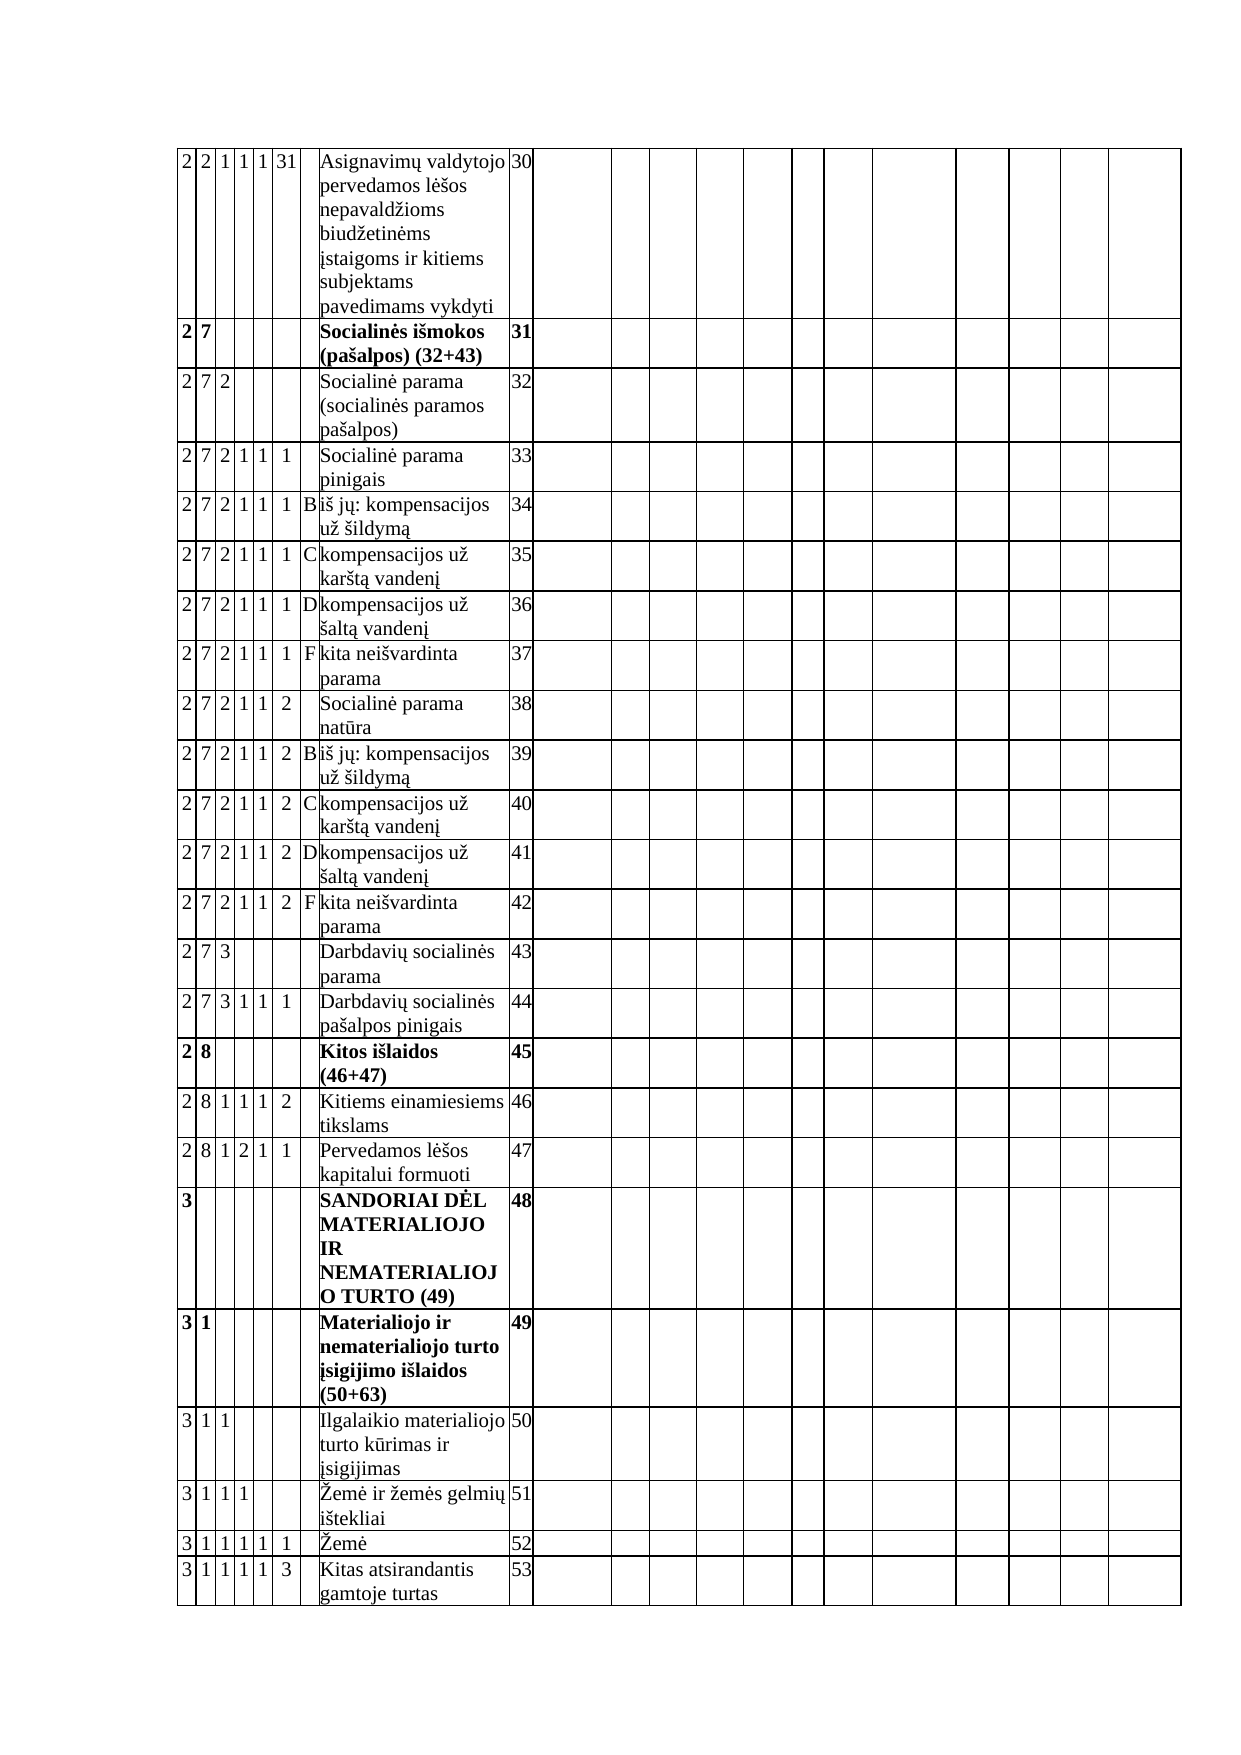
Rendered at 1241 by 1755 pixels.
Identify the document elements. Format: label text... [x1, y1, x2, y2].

table_cell [1061, 940, 1108, 988]
table_cell [650, 1481, 696, 1529]
table_cell 1 [254, 492, 272, 540]
table_cell [957, 443, 1008, 491]
table_cell 7 [197, 890, 215, 938]
table_cell 39 [510, 741, 532, 789]
table_cell [873, 369, 955, 441]
table_cell B [301, 492, 319, 540]
table_cell 31 [510, 319, 532, 367]
table_cell 37 [510, 641, 532, 689]
table_cell 47 [510, 1138, 532, 1186]
table_cell [957, 149, 1008, 318]
table_cell Kitas atsirandantis gamtoje turtas [320, 1557, 509, 1605]
table_cell Darbdavių socialinės parama [320, 940, 509, 988]
table_cell 30 [510, 149, 532, 318]
table_cell [534, 1408, 611, 1480]
table_cell 8 [197, 1138, 215, 1186]
table_cell 1 [216, 149, 234, 318]
table_cell 2 [273, 691, 300, 739]
table_cell kompensacijos už karštą vandenį [320, 542, 509, 590]
table_cell [216, 1039, 234, 1087]
table_cell [957, 492, 1008, 540]
table_cell 7 [197, 592, 215, 640]
table_cell 1 [254, 592, 272, 640]
table_cell 7 [197, 319, 215, 367]
table_cell Materialiojo ir nematerialiojo turto įsigijimo išlaidos (50+63) [320, 1310, 509, 1406]
table_cell C [301, 791, 319, 838]
table_cell [744, 1408, 791, 1480]
table_cell 1 [235, 1089, 253, 1137]
table_cell [612, 1310, 649, 1406]
table_cell [825, 641, 872, 689]
table_cell 1 [254, 542, 272, 590]
table_cell 1 [273, 989, 300, 1037]
table_cell Socialinė parama natūra [320, 691, 509, 739]
table_cell [254, 940, 272, 988]
table_cell [825, 1089, 872, 1137]
table_cell 7 [197, 542, 215, 590]
table_cell [1010, 791, 1060, 838]
table_cell [1010, 542, 1060, 590]
table_cell 40 [510, 791, 532, 838]
table_cell [697, 1481, 743, 1529]
table_cell [744, 1089, 791, 1137]
table_cell [1109, 1310, 1180, 1406]
table_cell 1 [273, 1138, 300, 1186]
table_cell [957, 840, 1008, 888]
table_cell [744, 691, 791, 739]
table_cell [957, 1531, 1008, 1555]
table_cell [744, 1039, 791, 1087]
table_cell [1061, 1089, 1108, 1137]
table_cell [873, 443, 955, 491]
table_cell 1 [254, 989, 272, 1037]
table_cell F [301, 890, 319, 938]
table_cell [650, 1408, 696, 1480]
table_cell [1010, 691, 1060, 739]
table_cell [650, 149, 696, 318]
table_cell [957, 641, 1008, 689]
table_cell [1061, 1408, 1108, 1480]
table_cell [612, 1089, 649, 1137]
table_cell [534, 691, 611, 739]
table_cell kita neišvardinta parama [320, 890, 509, 938]
table_cell [650, 542, 696, 590]
table_cell [744, 592, 791, 640]
table_cell 3 [178, 1188, 195, 1308]
table_cell [1109, 492, 1180, 540]
table_cell [235, 1188, 253, 1308]
table_cell [697, 890, 743, 938]
table_cell [273, 1310, 300, 1406]
table_cell [1109, 443, 1180, 491]
table_cell 7 [197, 691, 215, 739]
table_cell Kitiems einamiesiems tikslams [320, 1089, 509, 1137]
table_cell [301, 1557, 319, 1605]
table_cell 43 [510, 940, 532, 988]
table_cell [534, 592, 611, 640]
table_cell [957, 1039, 1008, 1087]
table_cell 3 [216, 940, 234, 988]
table_cell 2 [178, 1039, 195, 1087]
table_cell [1061, 641, 1108, 689]
table_cell 2 [273, 741, 300, 789]
table_cell 2 [216, 542, 234, 590]
table_cell Socialinė parama (socialinės paramos pašalpos) [320, 369, 509, 441]
table_cell 2 [178, 369, 195, 441]
table_cell [697, 319, 743, 367]
table_cell [825, 149, 872, 318]
table_cell [744, 890, 791, 938]
table_cell [793, 1408, 823, 1480]
table_cell Žemė [320, 1531, 509, 1555]
table_cell [1010, 1481, 1060, 1529]
table_cell [825, 1039, 872, 1087]
table_cell [1010, 840, 1060, 888]
table_cell [650, 989, 696, 1037]
table_cell [273, 369, 300, 441]
table_cell Socialinė parama pinigais [320, 443, 509, 491]
table_cell [534, 1138, 611, 1186]
table_cell [650, 369, 696, 441]
table_cell [1061, 1531, 1108, 1555]
table_cell 1 [235, 890, 253, 938]
table_cell 1 [216, 1557, 234, 1605]
table_cell 2 [273, 840, 300, 888]
table_cell [957, 1188, 1008, 1308]
table_cell [216, 319, 234, 367]
table_cell [1010, 989, 1060, 1037]
table_cell [1061, 369, 1108, 441]
table_cell [1010, 940, 1060, 988]
table_cell 1 [235, 741, 253, 789]
table_cell [697, 1408, 743, 1480]
table_cell [697, 940, 743, 988]
table_cell [1109, 1557, 1180, 1605]
table_cell [534, 369, 611, 441]
table_cell [793, 741, 823, 789]
table_cell [697, 989, 743, 1037]
table_cell [697, 1310, 743, 1406]
table_cell [873, 791, 955, 838]
table_cell [612, 840, 649, 888]
table_cell [650, 791, 696, 838]
table_cell Asignavimų valdytojo pervedamos lėšos nepavaldžioms biudžetinėms įstaigoms ir kitiems subjektams pavedimams vykdyti [320, 149, 509, 318]
table_cell 48 [510, 1188, 532, 1308]
table_cell [197, 1188, 215, 1308]
table_cell 3 [216, 989, 234, 1037]
table_cell 1 [235, 691, 253, 739]
table_cell [793, 1481, 823, 1529]
table_cell [1010, 149, 1060, 318]
table_cell [873, 492, 955, 540]
table_cell 2 [216, 691, 234, 739]
table_cell [1010, 1531, 1060, 1555]
table_cell 2 [273, 1089, 300, 1137]
table_cell [1061, 840, 1108, 888]
table_cell [1010, 369, 1060, 441]
table_cell [825, 791, 872, 838]
table_cell D [301, 592, 319, 640]
table_cell 1 [235, 840, 253, 888]
table_cell [1010, 1138, 1060, 1186]
table_cell 2 [178, 989, 195, 1037]
table_cell [301, 319, 319, 367]
table_cell [873, 592, 955, 640]
table_cell 1 [273, 641, 300, 689]
table_cell 2 [178, 319, 195, 367]
table_cell [744, 542, 791, 590]
table_cell 8 [197, 1039, 215, 1087]
table_cell 7 [197, 492, 215, 540]
table_cell [873, 1408, 955, 1480]
table_cell 2 [178, 741, 195, 789]
table_cell [612, 1481, 649, 1529]
table_cell 50 [510, 1408, 532, 1480]
table_cell [825, 592, 872, 640]
table_cell [1010, 1089, 1060, 1137]
table_cell [650, 1089, 696, 1137]
table_cell [1109, 1408, 1180, 1480]
table_cell [1061, 1310, 1108, 1406]
table_cell [301, 369, 319, 441]
table_cell [1061, 890, 1108, 938]
table_cell [793, 592, 823, 640]
table_cell 2 [216, 592, 234, 640]
table_cell [1109, 641, 1180, 689]
table_cell [744, 1531, 791, 1555]
table_cell 2 [178, 149, 195, 318]
table_cell [534, 1039, 611, 1087]
table_cell [744, 492, 791, 540]
table_cell 2 [178, 641, 195, 689]
table_cell [873, 1188, 955, 1308]
table_cell 1 [216, 1089, 234, 1137]
table_cell B [301, 741, 319, 789]
table_cell [1010, 641, 1060, 689]
table_cell [1109, 592, 1180, 640]
table_cell 3 [178, 1557, 195, 1605]
table_cell [793, 1039, 823, 1087]
table_cell [744, 443, 791, 491]
table_cell [534, 989, 611, 1037]
table_cell [301, 1039, 319, 1087]
table_cell 1 [254, 1089, 272, 1137]
table_cell [650, 1557, 696, 1605]
table_cell [744, 369, 791, 441]
table_cell 8 [197, 1089, 215, 1137]
table_cell [825, 1310, 872, 1406]
table_cell [957, 592, 1008, 640]
table_cell 1 [254, 791, 272, 838]
table_cell [1109, 149, 1180, 318]
table_cell [825, 1557, 872, 1605]
table_cell [301, 691, 319, 739]
table_cell [612, 492, 649, 540]
table_cell [1010, 1188, 1060, 1308]
table_cell [873, 989, 955, 1037]
table_cell [744, 641, 791, 689]
table_cell [744, 1138, 791, 1186]
table_cell [873, 940, 955, 988]
table_cell 3 [273, 1557, 300, 1605]
table_cell 2 [273, 791, 300, 838]
table_cell 2 [216, 641, 234, 689]
table_cell iš jų: kompensacijos už šildymą [320, 741, 509, 789]
table_cell D [301, 840, 319, 888]
table_cell [301, 940, 319, 988]
table_cell [957, 1138, 1008, 1186]
table_cell 1 [235, 542, 253, 590]
table_cell 1 [197, 1310, 215, 1406]
table_cell iš jų: kompensacijos už šildymą [320, 492, 509, 540]
table_cell [650, 840, 696, 888]
table_cell [825, 542, 872, 590]
table_cell [873, 691, 955, 739]
table_cell [650, 319, 696, 367]
table_cell [873, 1310, 955, 1406]
table_cell [650, 1039, 696, 1087]
table_cell kompensacijos už šaltą vandenį [320, 840, 509, 888]
table_cell [793, 989, 823, 1037]
table_cell [793, 1188, 823, 1308]
table_cell [534, 492, 611, 540]
table_cell [793, 149, 823, 318]
table_cell [1109, 1531, 1180, 1555]
table_cell kita neišvardinta parama [320, 641, 509, 689]
table_cell [254, 1310, 272, 1406]
table_cell [254, 1188, 272, 1308]
table_cell [1061, 149, 1108, 318]
table_cell 1 [254, 1138, 272, 1186]
table_cell [612, 791, 649, 838]
table_cell [793, 1089, 823, 1137]
table_cell [216, 1188, 234, 1308]
table_cell [957, 940, 1008, 988]
table_cell [254, 319, 272, 367]
table_cell [1010, 1557, 1060, 1605]
table_cell [1010, 1310, 1060, 1406]
table_cell [1061, 592, 1108, 640]
table_cell 2 [216, 741, 234, 789]
table_cell 46 [510, 1089, 532, 1137]
table_cell [1109, 369, 1180, 441]
table_cell 1 [273, 592, 300, 640]
table_cell [793, 1531, 823, 1555]
table_cell 1 [216, 1481, 234, 1529]
table_cell [825, 443, 872, 491]
table_cell [825, 940, 872, 988]
table_cell [793, 641, 823, 689]
table_cell [825, 691, 872, 739]
table_cell [254, 1408, 272, 1480]
table_cell [1061, 741, 1108, 789]
table_cell [612, 641, 649, 689]
table_cell [534, 319, 611, 367]
table_cell 2 [216, 791, 234, 838]
table_cell [612, 319, 649, 367]
table_cell Žemė ir žemės gelmių ištekliai [320, 1481, 509, 1529]
table_cell [1109, 542, 1180, 590]
table_cell 1 [254, 641, 272, 689]
table_cell [825, 1138, 872, 1186]
table_cell 3 [178, 1481, 195, 1529]
table_cell 1 [235, 1531, 253, 1555]
table_cell 3 [178, 1531, 195, 1555]
table_cell [825, 989, 872, 1037]
table_cell [1010, 741, 1060, 789]
table_cell [1109, 1188, 1180, 1308]
table_cell [612, 691, 649, 739]
table_cell 34 [510, 492, 532, 540]
table_cell 52 [510, 1531, 532, 1555]
table_cell [1109, 1138, 1180, 1186]
table_cell [301, 1138, 319, 1186]
table_cell [612, 369, 649, 441]
table_cell 7 [197, 989, 215, 1037]
table_cell [697, 1188, 743, 1308]
table_cell [697, 791, 743, 838]
table_cell [957, 1481, 1008, 1529]
table_cell [273, 940, 300, 988]
table_cell 7 [197, 443, 215, 491]
table_cell [957, 741, 1008, 789]
table_cell 51 [510, 1481, 532, 1529]
table_cell [793, 940, 823, 988]
table_cell [873, 1557, 955, 1605]
table_cell [650, 1188, 696, 1308]
table_cell [697, 840, 743, 888]
table_cell [744, 989, 791, 1037]
table_cell [1109, 791, 1180, 838]
table_cell [744, 319, 791, 367]
table_cell 1 [216, 1408, 234, 1480]
table_cell [873, 741, 955, 789]
table_cell 38 [510, 691, 532, 739]
table_cell [697, 492, 743, 540]
table_cell [873, 1138, 955, 1186]
table_cell [235, 1310, 253, 1406]
table_cell 2 [197, 149, 215, 318]
table_cell [873, 1039, 955, 1087]
table_cell 2 [178, 542, 195, 590]
table_cell [1061, 319, 1108, 367]
table_cell [1061, 1481, 1108, 1529]
table_cell [744, 1557, 791, 1605]
table_cell [612, 542, 649, 590]
table_cell 3 [178, 1310, 195, 1406]
table_cell 2 [178, 691, 195, 739]
table_cell [697, 1557, 743, 1605]
table_cell 2 [216, 492, 234, 540]
table_cell [697, 149, 743, 318]
table_cell [793, 840, 823, 888]
table_cell [793, 691, 823, 739]
table_cell 1 [197, 1531, 215, 1555]
table_cell 2 [178, 791, 195, 838]
table_cell [301, 1481, 319, 1529]
table_cell [744, 791, 791, 838]
table_cell [534, 791, 611, 838]
table_cell Kitos išlaidos (46+47) [320, 1039, 509, 1087]
table_cell [534, 641, 611, 689]
table_cell 2 [178, 492, 195, 540]
table_cell [612, 1138, 649, 1186]
table_cell [793, 791, 823, 838]
table_cell [873, 890, 955, 938]
table_cell [216, 1310, 234, 1406]
table_cell [957, 1408, 1008, 1480]
table_cell F [301, 641, 319, 689]
table_cell [697, 592, 743, 640]
table_cell [301, 1408, 319, 1480]
table_cell 2 [178, 940, 195, 988]
table_cell 1 [254, 149, 272, 318]
table_cell [697, 1138, 743, 1186]
table_cell [534, 1089, 611, 1137]
table_cell [301, 1089, 319, 1137]
table_cell [793, 1557, 823, 1605]
table_cell [697, 443, 743, 491]
table_cell 2 [178, 1089, 195, 1137]
table_cell [1109, 1089, 1180, 1137]
table_cell [273, 1408, 300, 1480]
table_cell kompensacijos už karštą vandenį [320, 791, 509, 838]
table_cell [957, 1557, 1008, 1605]
table_cell 1 [254, 1531, 272, 1555]
table_cell [650, 940, 696, 988]
table_cell Socialinės išmokos (pašalpos) (32+43) [320, 319, 509, 367]
table_cell [301, 1531, 319, 1555]
table_cell [534, 1310, 611, 1406]
table_cell 1 [216, 1531, 234, 1555]
table_cell [793, 542, 823, 590]
table_cell [744, 840, 791, 888]
table_cell 1 [254, 691, 272, 739]
table_cell 42 [510, 890, 532, 938]
table_cell [612, 1531, 649, 1555]
table_cell [1109, 840, 1180, 888]
table_cell 1 [273, 542, 300, 590]
table_cell [235, 940, 253, 988]
table_cell [873, 1089, 955, 1137]
table_cell [1109, 741, 1180, 789]
table_cell [957, 890, 1008, 938]
table_cell kompensacijos už šaltą vandenį [320, 592, 509, 640]
table_cell [957, 791, 1008, 838]
table_cell [1010, 592, 1060, 640]
table_cell 2 [216, 890, 234, 938]
table_cell [273, 1481, 300, 1529]
table_cell [1061, 1039, 1108, 1087]
table_cell [825, 741, 872, 789]
table_cell 7 [197, 369, 215, 441]
table_cell [1109, 989, 1180, 1037]
table_cell 1 [235, 592, 253, 640]
table_cell 2 [216, 369, 234, 441]
table_cell [650, 890, 696, 938]
table_cell 7 [197, 840, 215, 888]
table_cell 2 [178, 443, 195, 491]
table_cell 1 [254, 741, 272, 789]
table_cell 1 [273, 492, 300, 540]
table_cell [534, 1531, 611, 1555]
table_cell 49 [510, 1310, 532, 1406]
table_cell 7 [197, 741, 215, 789]
table_cell 1 [235, 989, 253, 1037]
table_cell [825, 1188, 872, 1308]
table_cell [612, 1557, 649, 1605]
table_cell [1061, 1188, 1108, 1308]
table_cell [650, 592, 696, 640]
table_cell [235, 1039, 253, 1087]
table_cell [1010, 1408, 1060, 1480]
table_cell [1061, 443, 1108, 491]
table_cell 1 [197, 1481, 215, 1529]
table_cell 33 [510, 443, 532, 491]
table_cell [1061, 1557, 1108, 1605]
table_cell [873, 542, 955, 590]
table_cell 1 [235, 791, 253, 838]
table_cell [534, 940, 611, 988]
table_cell [873, 1481, 955, 1529]
table_cell 7 [197, 641, 215, 689]
table_cell [612, 1039, 649, 1087]
table_cell [744, 149, 791, 318]
table_cell 7 [197, 791, 215, 838]
table_cell C [301, 542, 319, 590]
table_cell [254, 1039, 272, 1087]
table_cell [697, 691, 743, 739]
table_cell [744, 741, 791, 789]
table_cell [1109, 691, 1180, 739]
table_cell 1 [197, 1557, 215, 1605]
table_cell [873, 319, 955, 367]
table_cell 35 [510, 542, 532, 590]
table_cell 1 [254, 443, 272, 491]
table_cell [612, 989, 649, 1037]
table_cell 53 [510, 1557, 532, 1605]
table_cell 36 [510, 592, 532, 640]
table_cell [1010, 890, 1060, 938]
table_cell 2 [273, 890, 300, 938]
table_cell 1 [254, 1557, 272, 1605]
table_cell Ilgalaikio materialiojo turto kūrimas ir įsigijimas [320, 1408, 509, 1480]
table_cell [612, 443, 649, 491]
table_cell 1 [235, 1557, 253, 1605]
table_cell [1109, 1481, 1180, 1529]
table_cell [825, 1408, 872, 1480]
table_cell [744, 1310, 791, 1406]
table_cell [273, 1039, 300, 1087]
table_cell [612, 149, 649, 318]
table_cell [235, 1408, 253, 1480]
table_cell [697, 1089, 743, 1137]
table_cell [301, 989, 319, 1037]
table_cell [650, 1310, 696, 1406]
table_cell [301, 1310, 319, 1406]
table_cell [1109, 940, 1180, 988]
table_cell [793, 890, 823, 938]
table_cell [793, 1138, 823, 1186]
table_cell [873, 840, 955, 888]
table_cell [697, 542, 743, 590]
table_cell [793, 492, 823, 540]
table_cell [534, 149, 611, 318]
table_cell [957, 989, 1008, 1037]
table_cell [534, 890, 611, 938]
table_cell [825, 1531, 872, 1555]
table_cell [650, 691, 696, 739]
table_cell [793, 369, 823, 441]
table_cell [825, 319, 872, 367]
table_cell [873, 149, 955, 318]
table_cell [873, 641, 955, 689]
table_cell 3 [178, 1408, 195, 1480]
table_cell [825, 840, 872, 888]
table_cell [534, 1557, 611, 1605]
table_cell [235, 319, 253, 367]
table_cell [957, 1310, 1008, 1406]
table_cell 2 [235, 1138, 253, 1186]
table_cell [873, 1531, 955, 1555]
table_cell 32 [510, 369, 532, 441]
table_cell [534, 542, 611, 590]
table_cell [793, 1310, 823, 1406]
table_cell [1010, 443, 1060, 491]
table_cell [534, 840, 611, 888]
table_cell 1 [216, 1138, 234, 1186]
table_cell 2 [178, 1138, 195, 1186]
table_cell [1109, 319, 1180, 367]
table_cell Darbdavių socialinės pašalpos pinigais [320, 989, 509, 1037]
table_cell [793, 443, 823, 491]
table_cell [957, 319, 1008, 367]
table_cell [1061, 542, 1108, 590]
table_cell 2 [178, 592, 195, 640]
table_cell [534, 1481, 611, 1529]
table_cell [612, 940, 649, 988]
table_cell 1 [235, 149, 253, 318]
table_cell 31 [273, 149, 300, 318]
table_cell [612, 1408, 649, 1480]
table_cell [650, 1531, 696, 1555]
table_cell 2 [178, 890, 195, 938]
table_cell [254, 369, 272, 441]
table_cell 1 [235, 492, 253, 540]
table_cell [697, 1039, 743, 1087]
table_cell [744, 1188, 791, 1308]
table_cell [744, 940, 791, 988]
table_cell 7 [197, 940, 215, 988]
table_cell 2 [216, 443, 234, 491]
table_cell [697, 1531, 743, 1555]
table_cell [697, 741, 743, 789]
table_cell [1010, 492, 1060, 540]
table_cell 1 [273, 443, 300, 491]
table_cell [1010, 319, 1060, 367]
table_cell 1 [235, 1481, 253, 1529]
table_cell [825, 890, 872, 938]
table_cell 1 [235, 641, 253, 689]
table_cell [793, 319, 823, 367]
table_cell [957, 1089, 1008, 1137]
table_cell [612, 890, 649, 938]
table_cell 1 [254, 890, 272, 938]
table_cell [1061, 989, 1108, 1037]
table_cell [534, 1188, 611, 1308]
table_cell [957, 691, 1008, 739]
table_cell [650, 1138, 696, 1186]
table_cell [612, 1188, 649, 1308]
table_cell [825, 1481, 872, 1529]
table_cell [301, 1188, 319, 1308]
table_cell [1061, 1138, 1108, 1186]
table_cell [534, 443, 611, 491]
table_cell 41 [510, 840, 532, 888]
table_cell 1 [254, 840, 272, 888]
table_cell [1010, 1039, 1060, 1087]
table_cell [1109, 890, 1180, 938]
table_cell [612, 592, 649, 640]
table_cell 1 [235, 443, 253, 491]
table_cell [825, 492, 872, 540]
table_cell [650, 443, 696, 491]
table_cell Pervedamos lėšos kapitalui formuoti [320, 1138, 509, 1186]
table_cell [697, 641, 743, 689]
table_cell [301, 149, 319, 318]
table_cell [650, 492, 696, 540]
table_cell [301, 443, 319, 491]
table_cell [697, 369, 743, 441]
table_cell 44 [510, 989, 532, 1037]
table_cell SANDORIAI DĖL MATERIALIOJO IR NEMATERIALIOJO TURTO (49) [320, 1188, 509, 1308]
table_cell [1061, 691, 1108, 739]
table_cell 1 [273, 1531, 300, 1555]
table_cell [534, 741, 611, 789]
table_cell [254, 1481, 272, 1529]
table_cell 2 [178, 840, 195, 888]
table_cell [957, 369, 1008, 441]
table_cell [1109, 1039, 1180, 1087]
table_cell 45 [510, 1039, 532, 1087]
table_cell [1061, 492, 1108, 540]
table_cell [744, 1481, 791, 1529]
table_cell [235, 369, 253, 441]
table_cell [273, 1188, 300, 1308]
table_cell 2 [216, 840, 234, 888]
table_cell 1 [197, 1408, 215, 1480]
table_cell [957, 542, 1008, 590]
table_cell [825, 369, 872, 441]
table_cell [650, 741, 696, 789]
table_cell [1061, 791, 1108, 838]
table_cell [273, 319, 300, 367]
table_cell [650, 641, 696, 689]
table_cell [612, 741, 649, 789]
